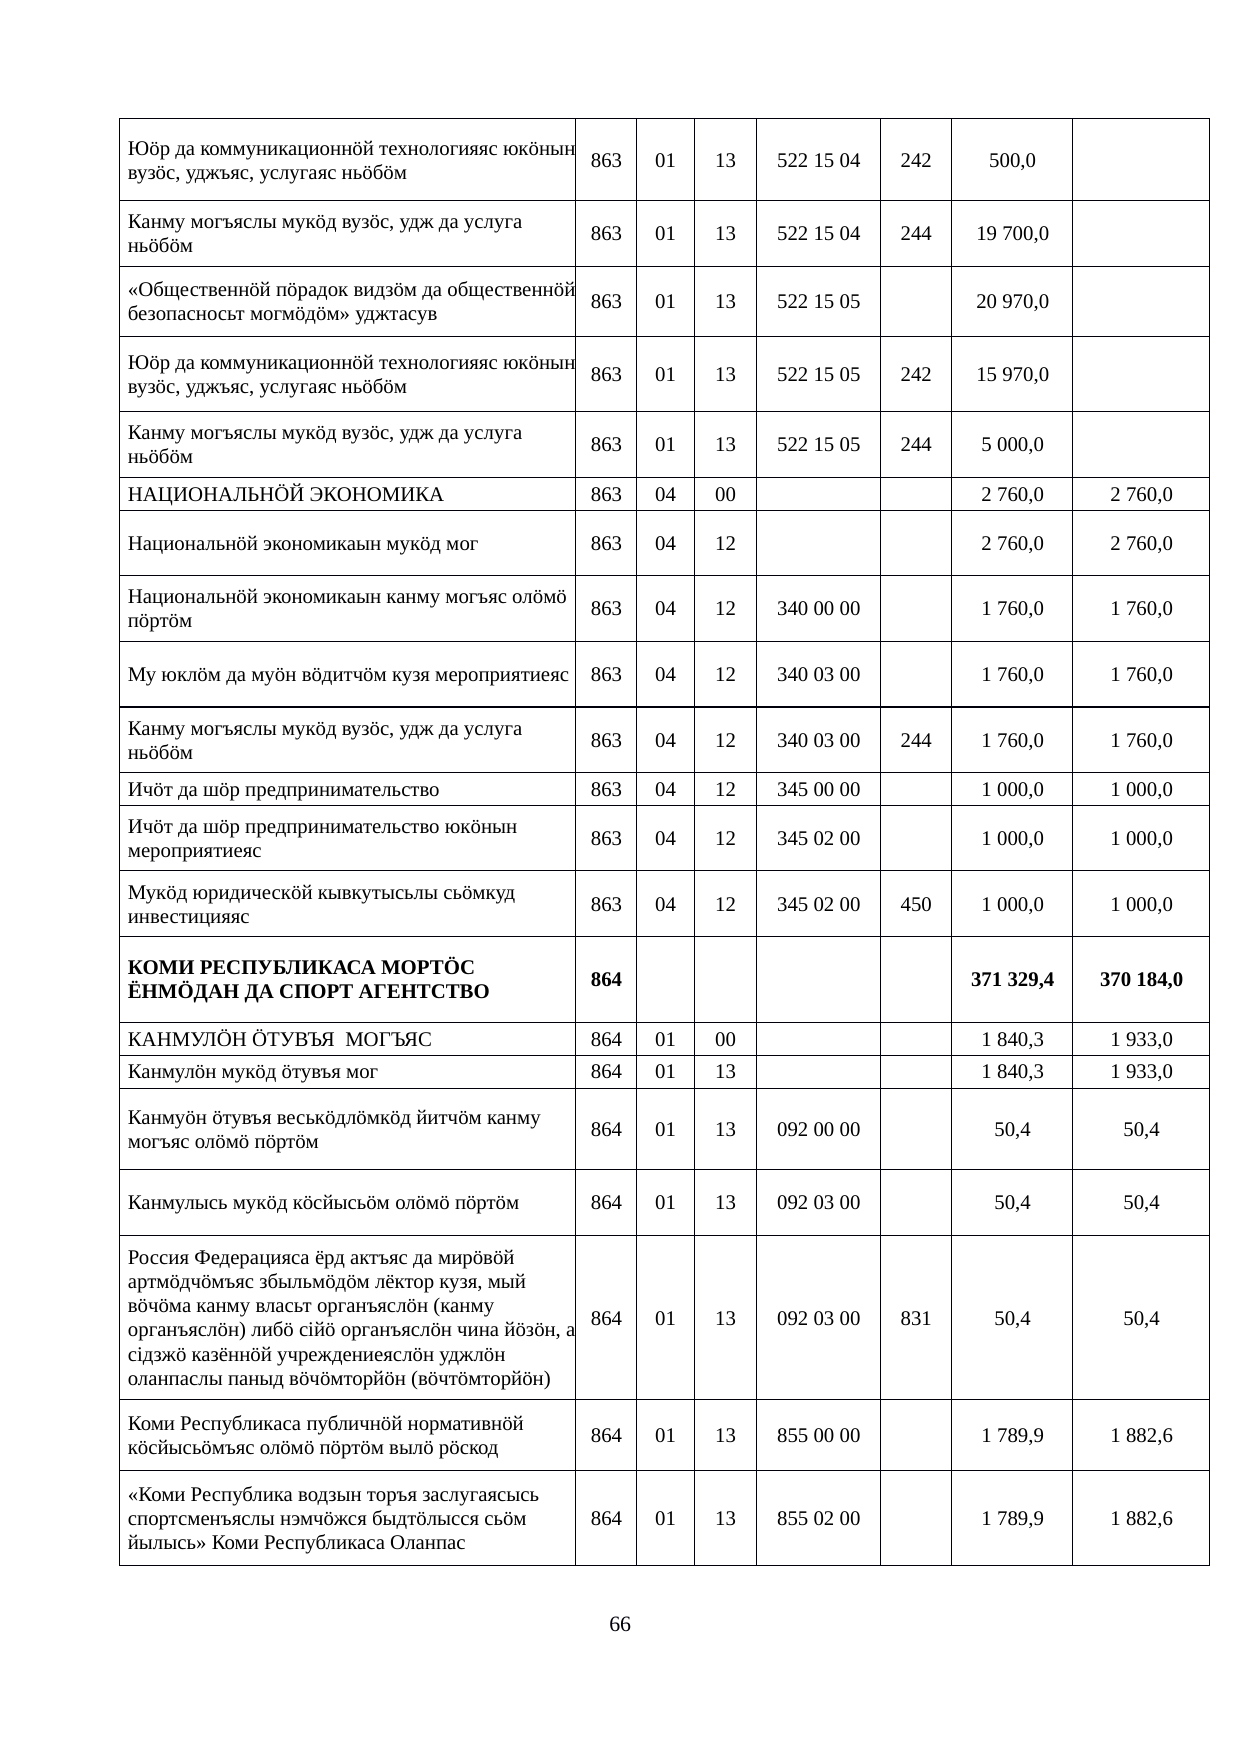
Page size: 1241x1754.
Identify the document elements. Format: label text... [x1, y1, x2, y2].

table_cell КАНМУЛӦН ӦТУВЪЯ МОГЪЯС [120, 1023, 575, 1054]
table_cell 522 15 05 [757, 412, 880, 477]
table_cell Канмулысь мукӧд кӧсйысьӧм олӧмӧ пӧртӧм [120, 1170, 575, 1234]
table_cell 04 [637, 576, 694, 641]
table_cell 01 [637, 267, 694, 336]
table_cell [757, 1056, 880, 1087]
table_cell [1073, 267, 1209, 336]
table_cell [757, 1023, 880, 1054]
table_cell «Коми Республика водзын торъя заслугаясысь спортсменъяслы нэмчӧжся быдтӧлысся сьӧм йылысь» Коми Республикаса Оланпас [120, 1471, 575, 1565]
table_cell [881, 642, 951, 706]
table_cell 1 760,0 [1073, 708, 1209, 772]
table_cell 13 [695, 1170, 756, 1234]
table_cell 04 [637, 773, 694, 805]
table_cell Россия Федерацияса ёрд актъяс да мирӧвӧй артмӧдчӧмъяс збыльмӧдӧм лёктор кузя, мый вӧчӧма канму власьт органъяслӧн (канму органъяслӧн) либӧ сійӧ органъяслӧн чина йӧзӧн, а сідзжӧ казённӧй учреждениеяслӧн уджлӧн оланпаслы паныд вӧчӧмторйӧн (вӧчтӧмторйӧн) [120, 1236, 575, 1399]
table_cell [881, 1056, 951, 1087]
table_cell КОМИ РЕСПУБЛИКАСА МОРТӦС ЁНМӦДАН ДА СПОРТ АГЕНТСТВО [120, 937, 575, 1022]
table_cell 1 882,6 [1073, 1471, 1209, 1565]
table_cell 863 [576, 871, 636, 936]
table_cell 370 184,0 [1073, 937, 1209, 1022]
table_cell 12 [695, 806, 756, 870]
table_cell 1 760,0 [1073, 642, 1209, 706]
table_cell 863 [576, 337, 636, 411]
table_cell 13 [695, 412, 756, 477]
table_cell 01 [637, 1170, 694, 1234]
table_cell 864 [576, 1170, 636, 1234]
table_cell [881, 1471, 951, 1565]
table_cell 04 [637, 871, 694, 936]
table_cell [881, 1400, 951, 1470]
table_cell 13 [695, 119, 756, 200]
table_cell 1 882,6 [1073, 1400, 1209, 1470]
table_cell 1 840,3 [952, 1023, 1072, 1054]
table_cell 01 [637, 337, 694, 411]
table_cell 864 [576, 1023, 636, 1054]
table_cell 04 [637, 642, 694, 706]
table_cell 092 03 00 [757, 1236, 880, 1399]
table_cell 863 [576, 576, 636, 641]
table_cell 2 760,0 [952, 478, 1072, 509]
table_cell 13 [695, 267, 756, 336]
table_cell 831 [881, 1236, 951, 1399]
table_cell 13 [695, 1089, 756, 1169]
table_cell [757, 511, 880, 575]
table_cell 864 [576, 1089, 636, 1169]
table_cell Национальнӧй экономикаын мукӧд мог [120, 511, 575, 575]
table_cell 855 00 00 [757, 1400, 880, 1470]
table_cell 12 [695, 773, 756, 805]
table_cell [881, 478, 951, 509]
table_cell 863 [576, 708, 636, 772]
table_cell 50,4 [1073, 1236, 1209, 1399]
table_cell 50,4 [952, 1170, 1072, 1234]
table_cell [881, 511, 951, 575]
table_cell 863 [576, 642, 636, 706]
table_cell [1073, 412, 1209, 477]
table_cell 13 [695, 1471, 756, 1565]
table_cell [881, 1089, 951, 1169]
table_cell 2 760,0 [952, 511, 1072, 575]
table_cell Юӧр да коммуникационнӧй технологияяс юкӧнын вузӧс, уджъяс, услугаяс ньӧбӧм [120, 337, 575, 411]
table_cell 5 000,0 [952, 412, 1072, 477]
table_cell 00 [695, 1023, 756, 1054]
table_cell Коми Республикаса публичнӧй нормативнӧй кӧсйысьӧмъяс олӧмӧ пӧртӧм вылӧ рӧскод [120, 1400, 575, 1470]
table_cell [1073, 201, 1209, 266]
table_cell 345 02 00 [757, 806, 880, 870]
table_cell 863 [576, 773, 636, 805]
table_cell [757, 478, 880, 509]
table_cell 1 760,0 [952, 708, 1072, 772]
table_cell 2 760,0 [1073, 511, 1209, 575]
table_cell Канму могъяслы мукӧд вузӧс, удж да услуга ньӧбӧм [120, 708, 575, 772]
table_cell 1 933,0 [1073, 1023, 1209, 1054]
table_cell [881, 1023, 951, 1054]
table_cell 500,0 [952, 119, 1072, 200]
table_cell 863 [576, 201, 636, 266]
table_cell [695, 937, 756, 1022]
table_cell 50,4 [1073, 1170, 1209, 1234]
table_cell [1073, 337, 1209, 411]
table_cell 01 [637, 1471, 694, 1565]
table_cell НАЦИОНАЛЬНӦЙ ЭКОНОМИКА [120, 478, 575, 509]
table_cell 450 [881, 871, 951, 936]
table_cell 1 000,0 [952, 806, 1072, 870]
table_cell 50,4 [1073, 1089, 1209, 1169]
table_cell 1 760,0 [1073, 576, 1209, 641]
table_cell 12 [695, 511, 756, 575]
table_cell Му юклӧм да муӧн вӧдитчӧм кузя мероприятиеяс [120, 642, 575, 706]
table_cell 04 [637, 478, 694, 509]
table_cell 345 00 00 [757, 773, 880, 805]
table_cell Национальнӧй экономикаын канму могъяс олӧмӧ пӧртӧм [120, 576, 575, 641]
table_cell 242 [881, 337, 951, 411]
table_cell [881, 1170, 951, 1234]
table_cell 13 [695, 1400, 756, 1470]
table_cell 12 [695, 576, 756, 641]
table_cell 01 [637, 119, 694, 200]
table_cell 04 [637, 511, 694, 575]
table_cell 01 [637, 1023, 694, 1054]
table_cell 863 [576, 412, 636, 477]
table_cell 1 000,0 [1073, 871, 1209, 936]
table_cell 1 000,0 [1073, 773, 1209, 805]
table_cell 20 970,0 [952, 267, 1072, 336]
table_cell 244 [881, 708, 951, 772]
table_cell 522 15 05 [757, 267, 880, 336]
table_cell 371 329,4 [952, 937, 1072, 1022]
table_cell 01 [637, 1400, 694, 1470]
table_cell Канму могъяслы мукӧд вузӧс, удж да услуга ньӧбӧм [120, 412, 575, 477]
table_cell 12 [695, 642, 756, 706]
table_cell 340 00 00 [757, 576, 880, 641]
table_cell [881, 773, 951, 805]
table_cell 863 [576, 806, 636, 870]
table_cell Мукӧд юридическӧй кывкутысьлы сьӧмкуд инвестицияяс [120, 871, 575, 936]
table_cell 12 [695, 708, 756, 772]
table_cell 13 [695, 1236, 756, 1399]
table_cell Ичӧт да шӧр предпринимательство [120, 773, 575, 805]
table_cell Ичӧт да шӧр предпринимательство юкӧнын мероприятиеяс [120, 806, 575, 870]
table_cell [757, 937, 880, 1022]
table_cell 1 000,0 [952, 871, 1072, 936]
table_cell 340 03 00 [757, 642, 880, 706]
table_cell 244 [881, 412, 951, 477]
table_cell 50,4 [952, 1236, 1072, 1399]
table_cell 1 000,0 [1073, 806, 1209, 870]
table_cell 13 [695, 1056, 756, 1087]
table_cell 1 789,9 [952, 1400, 1072, 1470]
table_cell Канмулӧн мукӧд ӧтувъя мог [120, 1056, 575, 1087]
table_cell 522 15 05 [757, 337, 880, 411]
table_cell 00 [695, 478, 756, 509]
table_cell 522 15 04 [757, 201, 880, 266]
table_cell 1 000,0 [952, 773, 1072, 805]
table_cell 2 760,0 [1073, 478, 1209, 509]
table_cell 855 02 00 [757, 1471, 880, 1565]
table_cell 1 760,0 [952, 576, 1072, 641]
table_cell 01 [637, 1236, 694, 1399]
table_cell [1073, 119, 1209, 200]
table_cell 13 [695, 201, 756, 266]
table_cell Канмуӧн ӧтувъя веськӧдлӧмкӧд йитчӧм канму могъяс олӧмӧ пӧртӧм [120, 1089, 575, 1169]
table_cell [881, 267, 951, 336]
table_cell 01 [637, 1089, 694, 1169]
table_cell 092 00 00 [757, 1089, 880, 1169]
table_cell 522 15 04 [757, 119, 880, 200]
table_cell 864 [576, 1236, 636, 1399]
table_cell [881, 937, 951, 1022]
table_cell 863 [576, 267, 636, 336]
table_cell 01 [637, 201, 694, 266]
table_cell 13 [695, 337, 756, 411]
table_cell 01 [637, 1056, 694, 1087]
table_cell 12 [695, 871, 756, 936]
table_cell 1 933,0 [1073, 1056, 1209, 1087]
table_cell 04 [637, 708, 694, 772]
table_cell 19 700,0 [952, 201, 1072, 266]
table_cell 092 03 00 [757, 1170, 880, 1234]
table_cell [881, 806, 951, 870]
table_cell Канму могъяслы мукӧд вузӧс, удж да услуга ньӧбӧм [120, 201, 575, 266]
table_cell 50,4 [952, 1089, 1072, 1169]
table_cell [637, 937, 694, 1022]
table_cell «Общественнӧй пӧрадок видзӧм да общественнӧй безопасносьт могмӧдӧм» уджтасув [120, 267, 575, 336]
table_cell 1 760,0 [952, 642, 1072, 706]
table_cell 1 840,3 [952, 1056, 1072, 1087]
table_cell 04 [637, 806, 694, 870]
table_cell 1 789,9 [952, 1471, 1072, 1565]
table_cell [881, 576, 951, 641]
table_cell 863 [576, 478, 636, 509]
table_cell 01 [637, 412, 694, 477]
table_cell Юӧр да коммуникационнӧй технологияяс юкӧнын вузӧс, уджъяс, услугаяс ньӧбӧм [120, 119, 575, 200]
table_cell 864 [576, 1400, 636, 1470]
table_cell 244 [881, 201, 951, 266]
table_cell 863 [576, 511, 636, 575]
table_cell 864 [576, 1471, 636, 1565]
table_cell 864 [576, 937, 636, 1022]
table_cell 345 02 00 [757, 871, 880, 936]
table_cell 863 [576, 119, 636, 200]
table_cell 340 03 00 [757, 708, 880, 772]
table_cell 242 [881, 119, 951, 200]
table_cell 15 970,0 [952, 337, 1072, 411]
table_cell 864 [576, 1056, 636, 1087]
